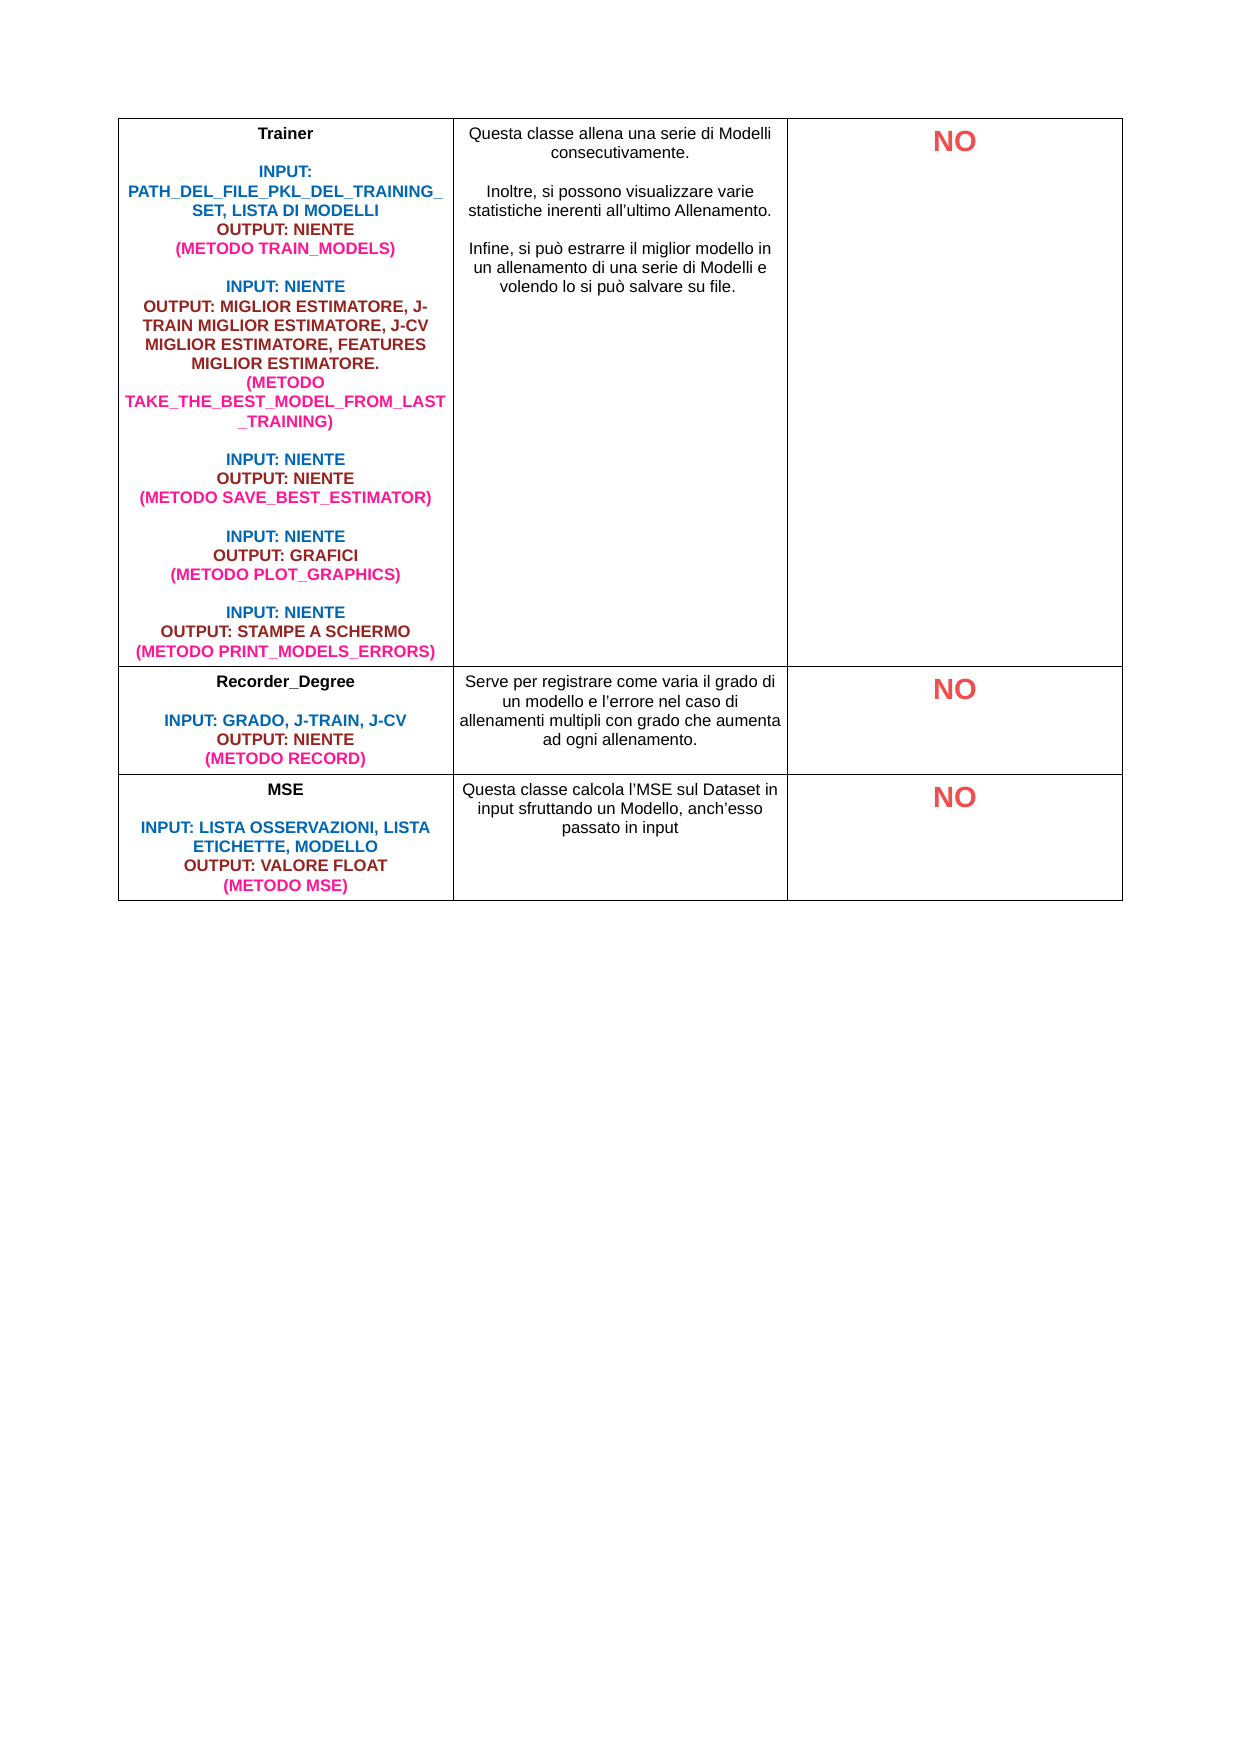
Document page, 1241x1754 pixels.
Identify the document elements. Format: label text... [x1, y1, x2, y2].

table_cell NO [788, 775, 1122, 900]
table_cell Trainer INPUT: PATH_DEL_FILE_PKL_DEL_TRAINING_SET, LISTA DI MODELLI OUTPUT: NIENTE (METODO TRAIN_MODELS) INPUT: NIENTE OUTPUT: MIGLIOR ESTIMATORE, J-TRAIN MIGLIOR ESTIMATORE, J-CV MIGLIOR ESTIMATORE, FEATURES MIGLIOR ESTIMATORE. (METODO TAKE_THE_BEST_MODEL_FROM_LAST_TRAINING) INPUT: NIENTE OUTPUT: NIENTE (METODO SAVE_BEST_ESTIMATOR) INPUT: NIENTE OUTPUT: GRAFICI (METODO PLOT_GRAPHICS) INPUT: NIENTE OUTPUT: STAMPE A SCHERMO (METODO PRINT_MODELS_ERRORS) [119, 119, 453, 666]
table_cell MSE INPUT: LISTA OSSERVAZIONI, LISTA ETICHETTE, MODELLO OUTPUT: VALORE FLOAT (METODO MSE) [119, 775, 453, 900]
table_cell Questa classe allena una serie di Modelli consecutivamente. Inoltre, si possono visualizzare varie statistiche inerenti all’ultimo Allenamento. Infine, si può estrarre il miglior modello in un allenamento di una serie di Modelli e volendo lo si può salvare su file. [454, 119, 787, 666]
table_cell NO [788, 119, 1122, 666]
table_cell Questa classe calcola l’MSE sul Dataset in input sfruttando un Modello, anch’esso passato in input [454, 775, 787, 900]
table_cell NO [788, 667, 1122, 774]
table_cell Recorder_Degree INPUT: GRADO, J-TRAIN, J-CV OUTPUT: NIENTE (METODO RECORD) [119, 667, 453, 774]
table_cell Serve per registrare come varia il grado di un modello e l’errore nel caso di allenamenti multipli con grado che aumenta ad ogni allenamento. [454, 667, 787, 774]
